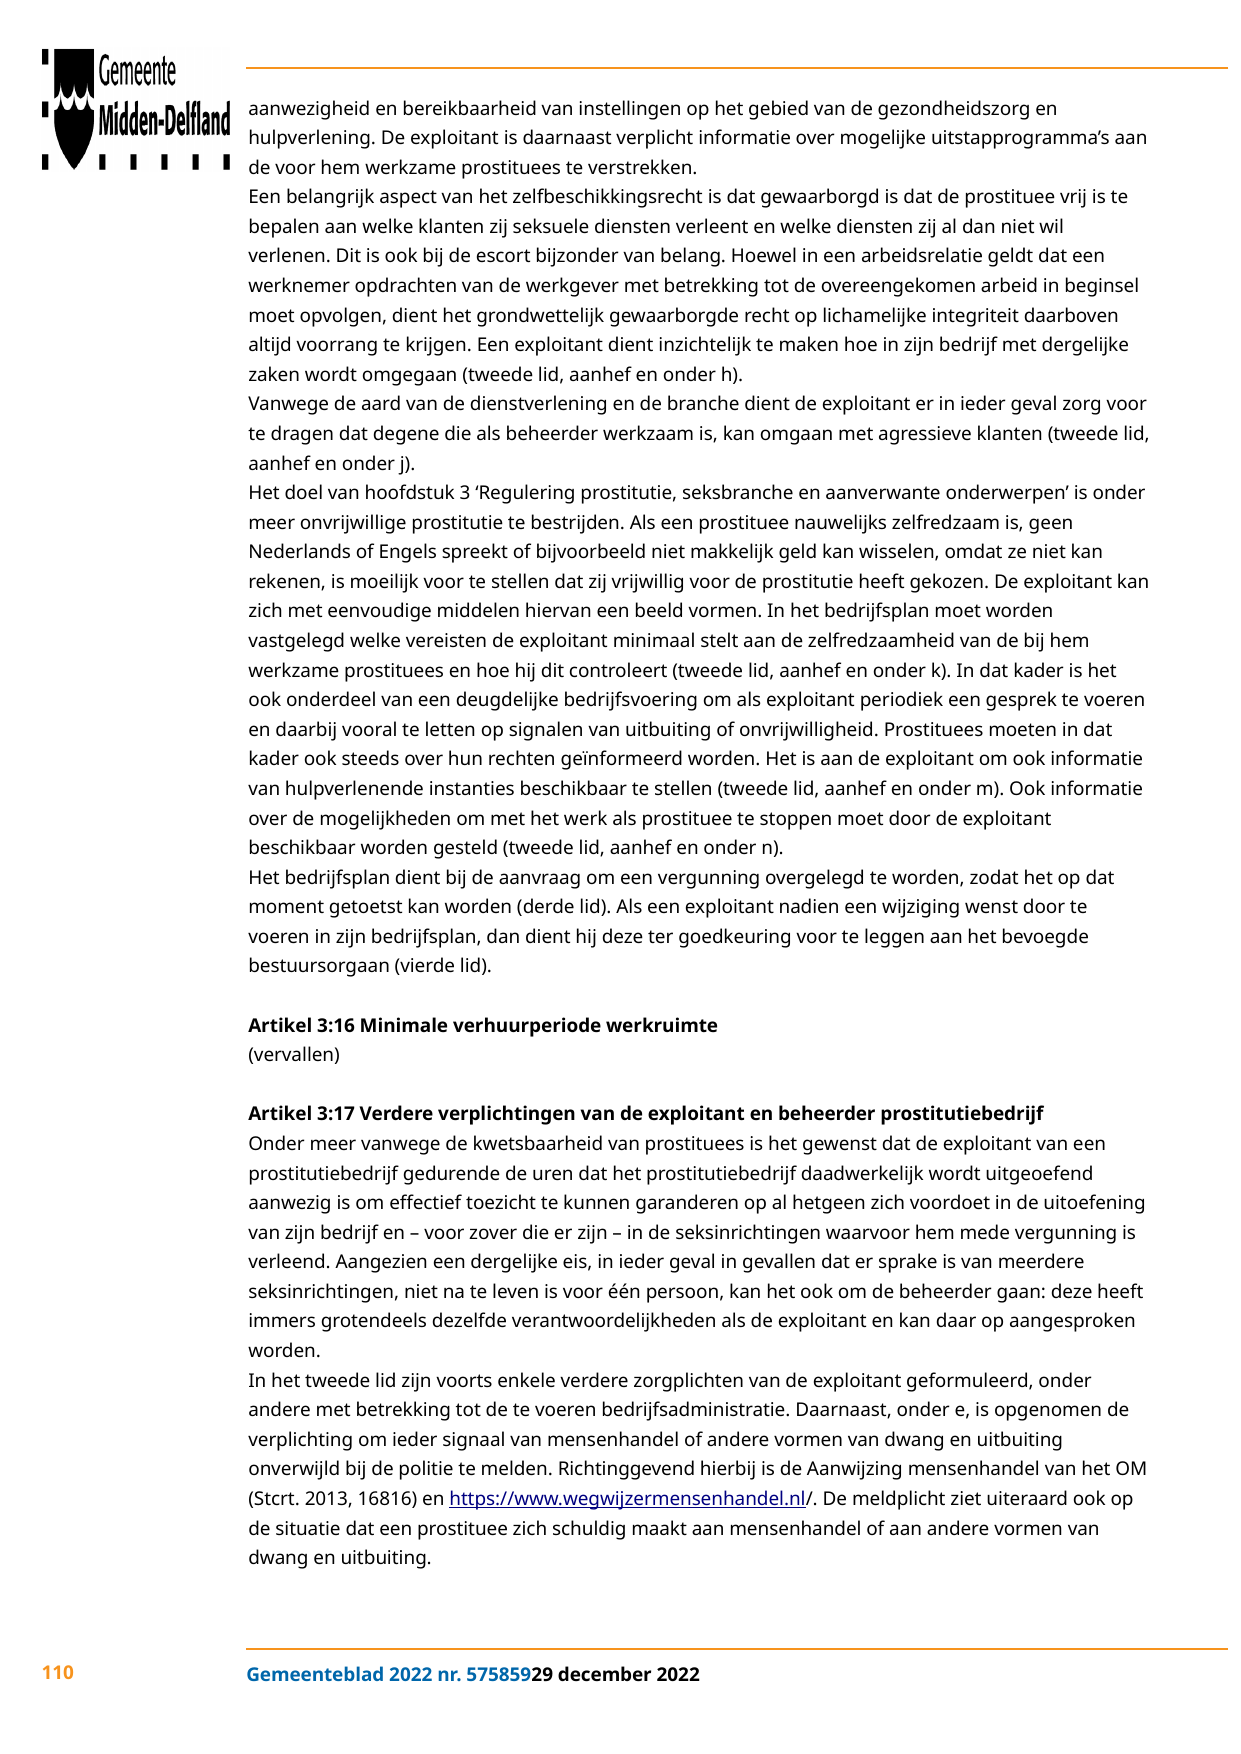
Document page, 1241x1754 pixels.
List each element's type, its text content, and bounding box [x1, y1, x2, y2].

text aanwezigheid en bereikbaarheid van instellingen op het gebied van de gezondheidszorg en hulpverlening. De exploitant is daarnaast verplicht informatie over mogelijke uitstapprogramma’s aan de voor hem werkzame prostituees te verstrekken. [248, 95, 1152, 180]
text Artikel 3:16 Minimale verhuurperiode werkruimte [248, 1012, 1152, 1038]
picture [41, 47, 231, 172]
text Een belangrijk aspect van het zelfbeschikkingsrecht is dat gewaarborgd is dat de prostituee vrij is te bepalen aan welke klanten zij seksuele diensten verleent en welke diensten zij al dan niet wil verlenen. Dit is ook bij de escort bijzonder van belang. Hoewel in een arbeidsrelatie geldt dat een werknemer opdrachten van de werkgever met betrekking tot de overeengekomen arbeid in beginsel moet opvolgen, dient het grondwettelijk gewaarborgde recht op lichamelijke integriteit daarboven altijd voorrang te krijgen. Een exploitant dient inzichtelijk te maken hoe in zijn bedrijf met dergelijke zaken wordt omgegaan (tweede lid, aanhef en onder h). [248, 183, 1152, 387]
text Het doel van hoofdstuk 3 ‘Regulering prostitutie, seksbranche en aanverwante onderwerpen’ is onder meer onvrijwillige prostitutie te bestrijden. Als een prostituee nauwelijks zelfredzaam is, geen Nederlands of Engels spreekt of bijvoorbeeld niet makkelijk geld kan wisselen, omdat ze niet kan rekenen, is moeilijk voor te stellen dat zij vrijwillig voor de prostitutie heeft gekozen. De exploitant kan zich met eenvoudige middelen hiervan een beeld vormen. In het bedrijfsplan moet worden vastgelegd welke vereisten de exploitant minimaal stelt aan de zelfredzaamheid van de bij hem werkzame prostituees en hoe hij dit controleert (tweede lid, aanhef en onder k). In dat kader is het ook onderdeel van een deugdelijke bedrijfsvoering om als exploitant periodiek een gesprek te voeren en daarbij vooral te letten op signalen van uitbuiting of onvrijwilligheid. Prostituees moeten in dat kader ook steeds over hun rechten geïnformeerd worden. Het is aan de exploitant om ook informatie van hulpverlenende instanties beschikbaar te stellen (tweede lid, aanhef en onder m). Ook informatie over de mogelijkheden om met het werk als prostituee te stoppen moet door de exploitant beschikbaar worden gesteld (tweede lid, aanhef en onder n). [248, 479, 1152, 860]
text (vervallen) [248, 1041, 1152, 1067]
text Artikel 3:17 Verdere verplichtingen van de exploitant en beheerder prostitutiebedrijf [248, 1101, 1152, 1126]
text Het bedrijfsplan dient bij de aanvraag om een vergunning overgelegd te worden, zodat het op dat moment getoetst kan worden (derde lid). Als een exploitant nadien een wijziging wenst door te voeren in zijn bedrijfsplan, dan dient hij deze ter goedkeuring voor te leggen aan het bevoegde bestuursorgaan (vierde lid). [248, 864, 1152, 978]
text Vanwege de aard van de dienstverlening en de branche dient de exploitant er in ieder geval zorg voor te dragen dat degene die als beheerder werkzaam is, kan omgaan met agressieve klanten (tweede lid, aanhef en onder j). [248, 391, 1152, 476]
text Onder meer vanwege de kwetsbaarheid van prostituees is het gewenst dat de exploitant van een prostitutiebedrijf gedurende de uren dat het prostitutiebedrijf daadwerkelijk wordt uitgeoefend aanwezig is om effectief toezicht te kunnen garanderen op al hetgeen zich voordoet in de uitoefening van zijn bedrijf en – voor zover die er zijn – in de seksinrichtingen waarvoor hem mede vergunning is verleend. Aangezien een dergelijke eis, in ieder geval in gevallen dat er sprake is van meerdere seksinrichtingen, niet na te leven is voor één persoon, kan het ook om de beheerder gaan: deze heeft immers grotendeels dezelfde verantwoordelijkheden als de exploitant en kan daar op aangesproken worden. [248, 1130, 1152, 1363]
text In het tweede lid zijn voorts enkele verdere zorgplichten van de exploitant geformuleerd, onder andere met betrekking tot de te voeren bedrijfsadministratie. Daarnaast, onder e, is opgenomen de verplichting om ieder signaal van mensenhandel of andere vormen van dwang en uitbuiting onverwijld bij de politie te melden. Richtinggevend hierbij is de Aanwijzing mensenhandel van het OM (Stcrt. 2013, 16816) en https://www.wegwijzermensenhandel.nl/. De meldplicht ziet uiteraard ook op de situatie dat een prostituee zich schuldig maakt aan mensenhandel of aan andere vormen van dwang en uitbuiting. [248, 1367, 1152, 1570]
